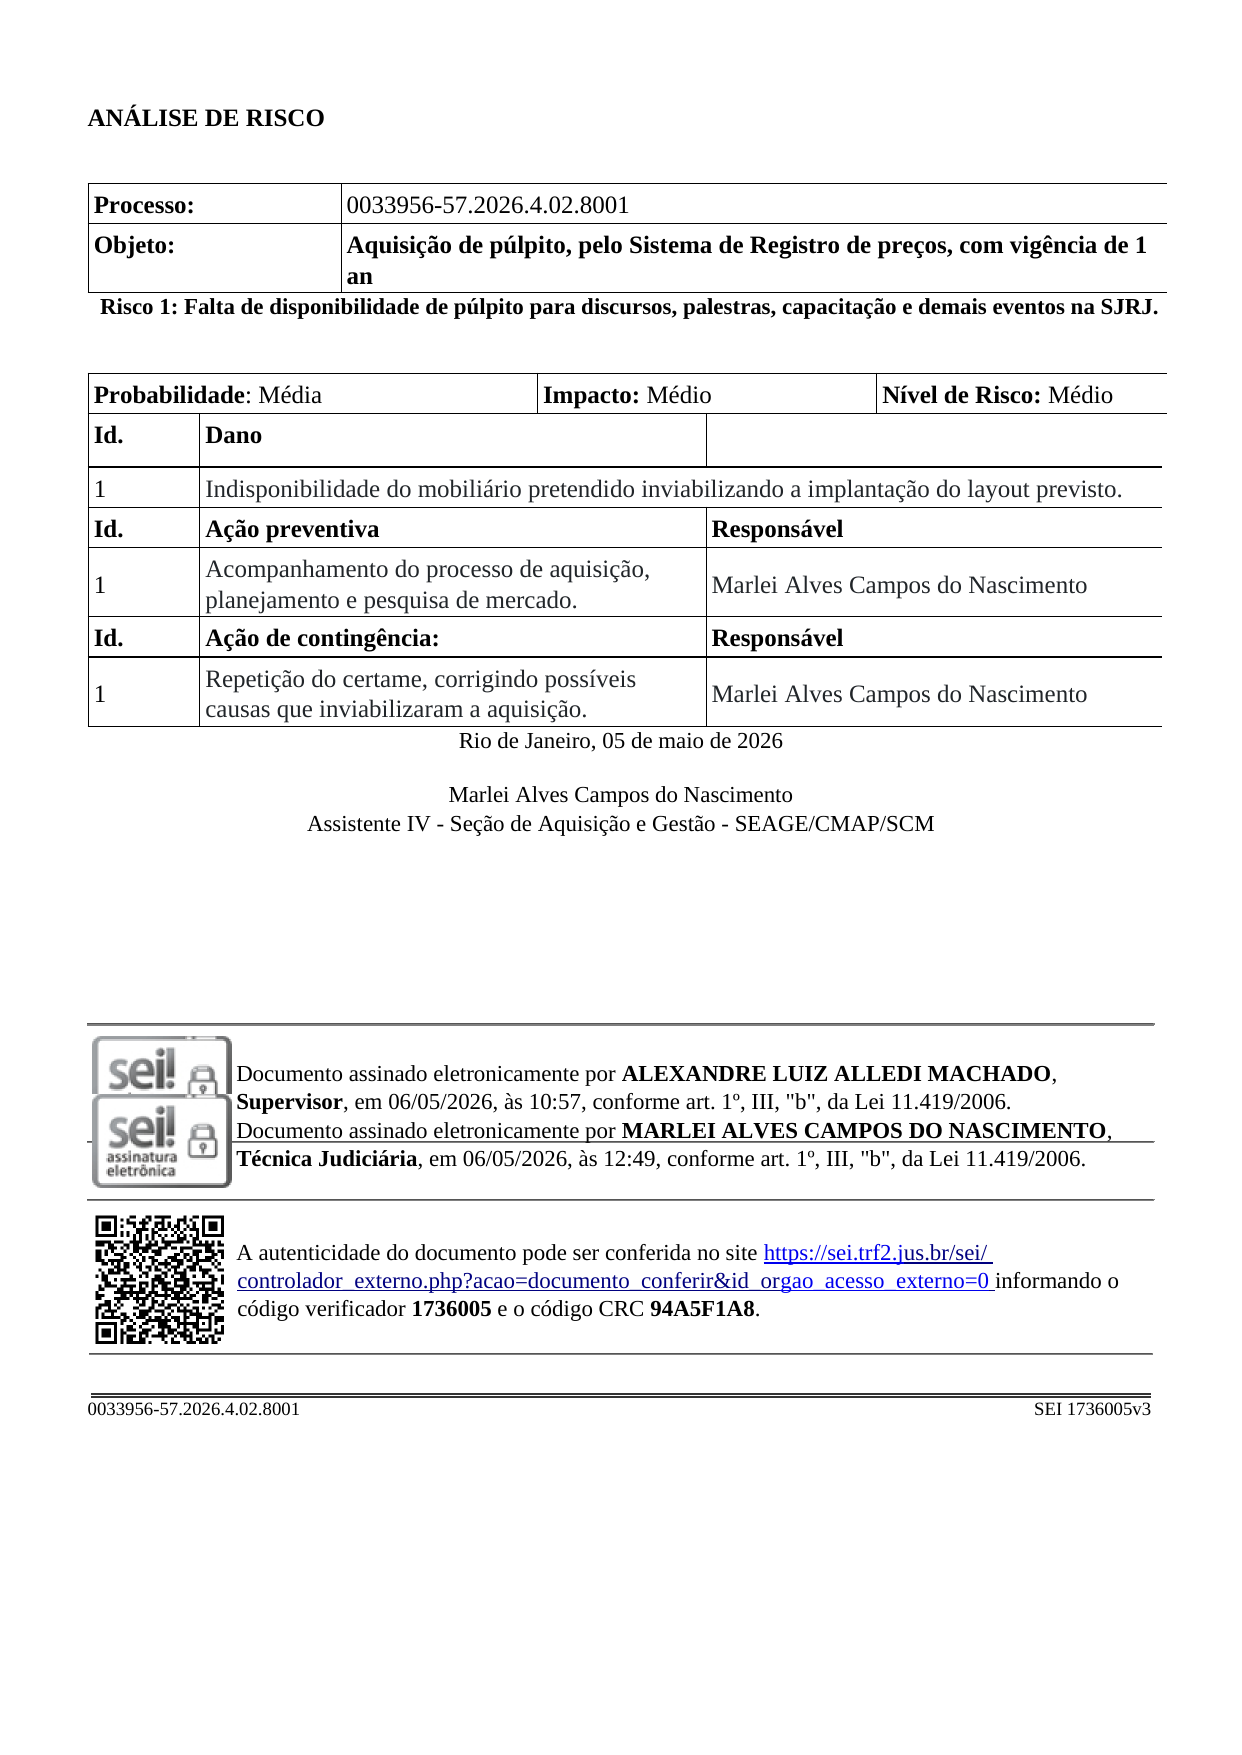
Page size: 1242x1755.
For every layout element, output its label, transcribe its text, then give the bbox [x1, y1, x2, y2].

table_header Probabilidade: Média [89, 374, 537, 413]
table_cell [1162, 656, 1167, 726]
text Assistente IV - Seção de Aquisição e Gestão - SEAGE/CMAP/SCM [87, 810, 1154, 836]
table_cell 1 [89, 548, 199, 616]
table_cell Ação de contingência: [200, 617, 706, 656]
table_cell Aquisição de púlpito, pelo Sistema de Registro de preços, com vigência de 1 an [342, 224, 1167, 292]
table_header Impacto: Médio [538, 374, 876, 413]
text Documento assinado eletronicamente por ALEXANDRE LUIZ ALLEDI MACHADO, [236, 1060, 1177, 1086]
table_cell [1162, 616, 1167, 656]
text 0033956-57.2026.4.02.8001 SEI 1736005v3 [87, 1398, 1181, 1419]
table_cell Marlei Alves Campos do Nascimento [707, 548, 1162, 616]
table_header 0033956-57.2026.4.02.8001 [342, 184, 1167, 223]
table_cell Marlei Alves Campos do Nascimento [707, 658, 1162, 726]
table_header Nível de Risco: Médio [877, 374, 1167, 413]
table_cell Id. [89, 617, 199, 656]
table_cell [707, 414, 1162, 466]
table_cell Repetição do certame, corrigindo possíveis causas que inviabilizaram a aquisição. [200, 658, 706, 726]
text Marlei Alves Campos do Nascimento [87, 781, 1154, 807]
table_cell Acompanhamento do processo de aquisição, planejamento e pesquisa de mercado. [200, 548, 706, 616]
table_cell 1 [89, 468, 199, 507]
table_cell Objeto: [89, 224, 341, 292]
table_cell Dano [200, 414, 706, 466]
table_cell [1162, 547, 1167, 616]
table_cell Ação preventiva [200, 508, 706, 547]
text A autenticidade do documento pode ser conferida no site https://sei.trf2.jus.br/sei/ controlador_externo.php?acao=documento_conferir&id_orgao_acesso_externo=0 informando o código verificador 1736005 e o código CRC 94A5F1A8. [236, 1239, 1177, 1321]
table_cell Id. [89, 508, 199, 547]
table_header Processo: [89, 184, 341, 223]
text Rio de Janeiro, 05 de maio de 2026 [87, 727, 1154, 753]
text Risco 1: Falta de disponibilidade de púlpito para discursos, palestras, capacitação e demais eventos na SJRJ. [100, 293, 1181, 319]
table_cell Responsável [707, 508, 1162, 547]
table_cell [1162, 466, 1167, 507]
text Documento assinado eletronicamente por MARLEI ALVES CAMPOS DO NASCIMENTO, [236, 1117, 1177, 1143]
text Técnica Judiciária, em 06/05/2026, às 12:49, conforme art. 1º, III, "b", da Lei 11.419/2006. [236, 1146, 1177, 1172]
table_cell Responsável [707, 617, 1162, 656]
text Supervisor, em 06/05/2026, às 10:57, conforme art. 1º, III, "b", da Lei 11.419/2006. [236, 1088, 1177, 1115]
table_cell [1162, 414, 1167, 466]
table_cell Id. [89, 414, 199, 466]
table_cell Indisponibilidade do mobiliário pretendido inviabilizando a implantação do layout previsto. [200, 468, 1162, 507]
text ANÁLISE DE RISCO [87, 103, 1181, 132]
table_cell 1 [89, 658, 199, 726]
table_cell [1162, 507, 1167, 547]
